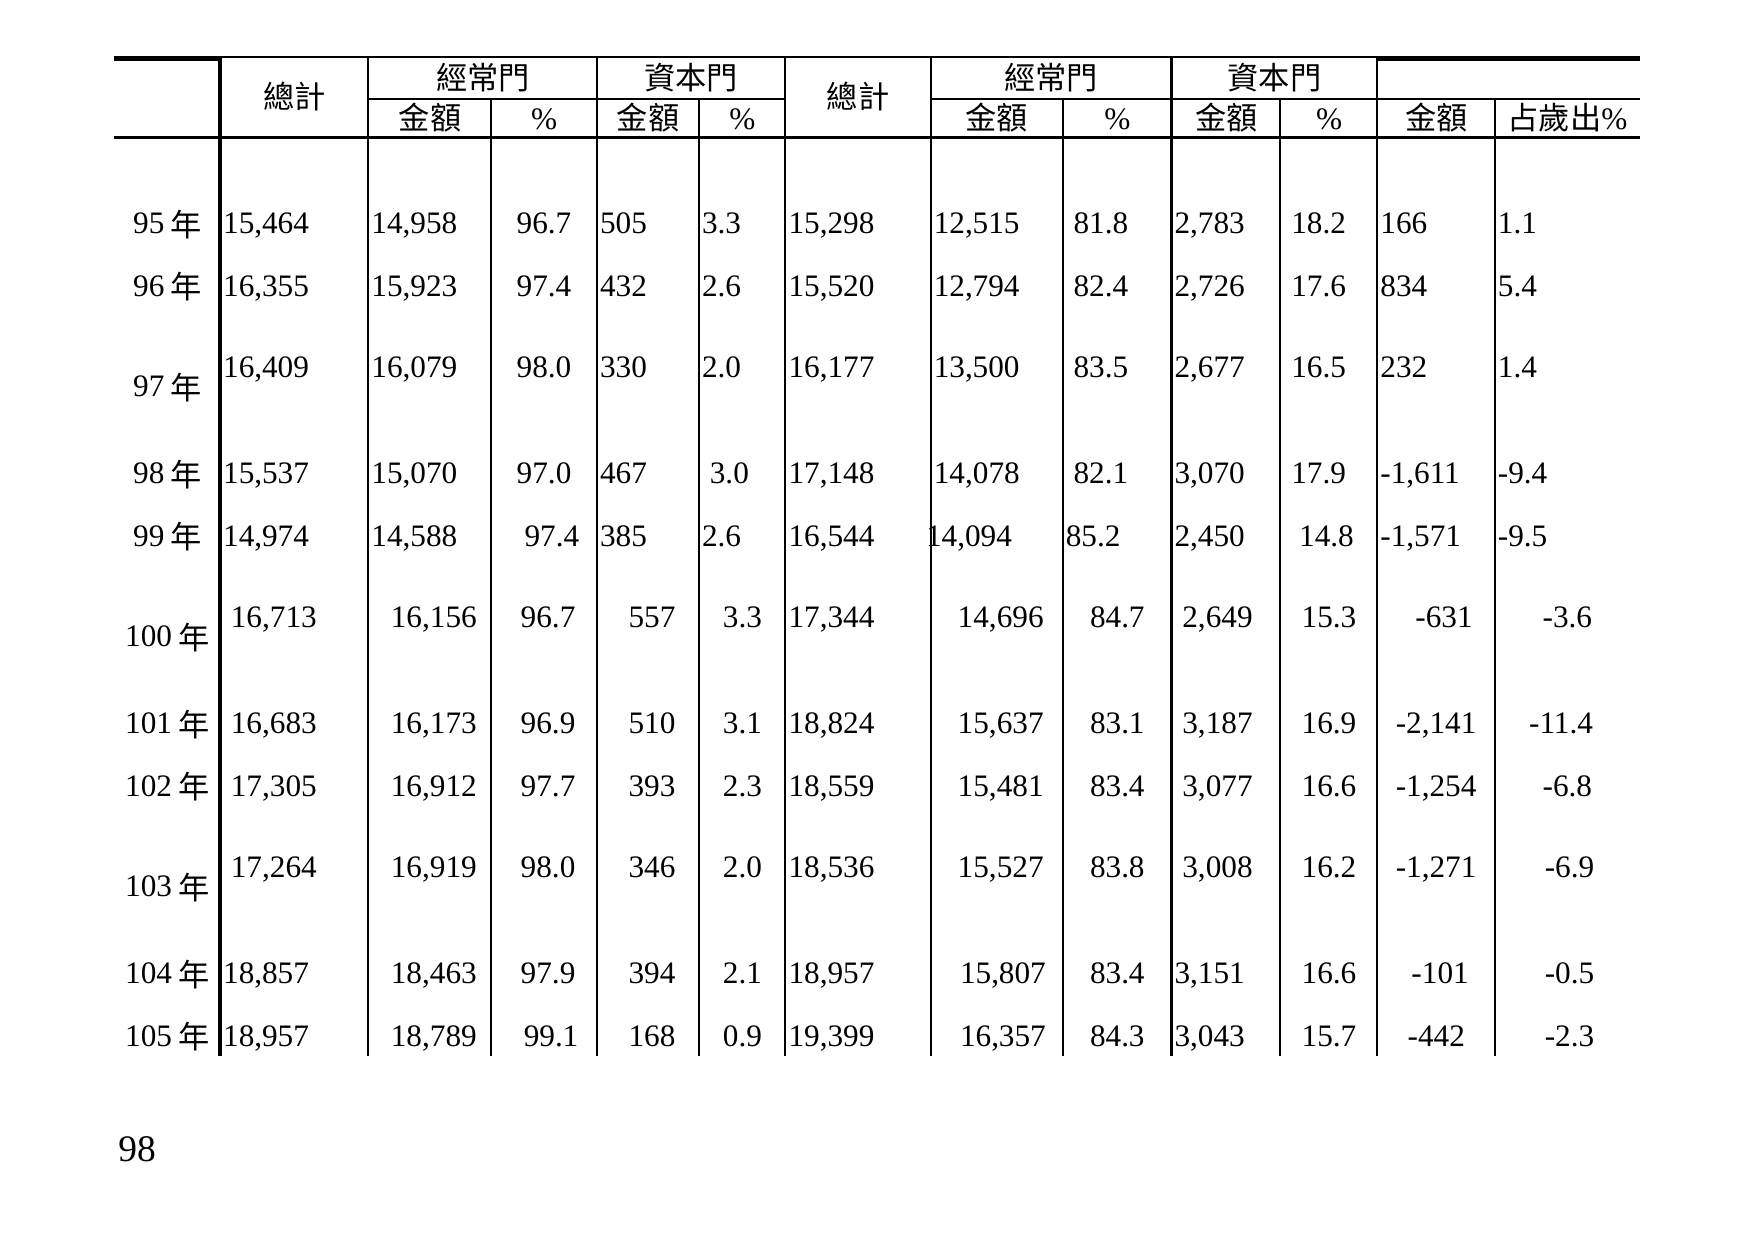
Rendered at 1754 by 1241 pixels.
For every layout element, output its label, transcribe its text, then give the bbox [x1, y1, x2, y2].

table_cell 81.8 [1064, 139, 1170, 243]
table_cell 15.3 [1281, 556, 1376, 656]
table_cell 16.5 [1281, 306, 1376, 406]
table_cell 1.4 [1496, 306, 1639, 406]
table_cell 104年 [114, 906, 218, 993]
table_cell 經常門 [932, 58, 1170, 98]
table_cell 16,173 [369, 656, 490, 743]
table_cell 金額 [598, 100, 698, 136]
table_cell 14,974 [222, 494, 367, 556]
table_cell 18,957 [222, 994, 367, 1056]
table_cell 385 [598, 494, 698, 556]
table_cell 16,409 [222, 306, 367, 406]
table_cell 16,919 [369, 806, 490, 906]
table_cell 98年 [114, 406, 218, 493]
table_cell 17,344 [786, 556, 930, 656]
table_cell 97.0 [492, 406, 596, 493]
table_cell 15.7 [1281, 994, 1376, 1056]
table_cell 2.6 [700, 494, 784, 556]
table_cell 97.4 [492, 244, 596, 306]
table_cell 金額 [369, 100, 490, 136]
table_cell 16,683 [222, 656, 367, 743]
table_cell 3.0 [700, 406, 784, 493]
table_cell 17,264 [222, 806, 367, 906]
table_cell 97.7 [492, 744, 596, 806]
table_cell 16,713 [222, 556, 367, 656]
table_cell 18,559 [786, 744, 930, 806]
table_cell 432 [598, 244, 698, 306]
table_cell 金額 [1173, 100, 1279, 136]
table_cell 102年 [114, 744, 218, 806]
table_cell 2,450 [1173, 494, 1279, 556]
table_cell 17,305 [222, 744, 367, 806]
table_cell 82.4 [1064, 244, 1170, 306]
table_cell 占歲出% [1496, 100, 1639, 136]
table_cell 168 [598, 994, 698, 1056]
table_cell 17.6 [1281, 244, 1376, 306]
table_cell 15,298 [786, 139, 930, 243]
table_header [114, 61, 218, 136]
table_cell 3,187 [1173, 656, 1279, 743]
table_cell -9.4 [1496, 406, 1639, 493]
table_cell 14,588 [369, 494, 490, 556]
table_cell 5.4 [1496, 244, 1639, 306]
table_cell 3,151 [1173, 906, 1279, 993]
table_cell 19,399 [786, 994, 930, 1056]
table_cell 83.8 [1064, 806, 1170, 906]
table_cell 18,857 [222, 906, 367, 993]
table_cell 15,637 [932, 656, 1062, 743]
table_cell 96.7 [492, 139, 596, 243]
table_cell 15,070 [369, 406, 490, 493]
table_cell 16,079 [369, 306, 490, 406]
table_cell 97.9 [492, 906, 596, 993]
table_cell 3,077 [1173, 744, 1279, 806]
table_cell -1,571 [1378, 494, 1494, 556]
table_cell 18,536 [786, 806, 930, 906]
table_cell -101 [1378, 906, 1494, 993]
table_cell 505 [598, 139, 698, 243]
table_cell 總計 [786, 58, 930, 136]
table_cell 393 [598, 744, 698, 806]
table_cell 3,070 [1173, 406, 1279, 493]
table_cell % [700, 100, 784, 136]
table_cell 18,463 [369, 906, 490, 993]
table_cell 84.7 [1064, 556, 1170, 656]
table_cell 2.0 [700, 306, 784, 406]
table_cell 100年 [114, 556, 218, 656]
table_cell 99.1 [492, 994, 596, 1056]
table_cell -631 [1378, 556, 1494, 656]
table_cell 12,794 [932, 244, 1062, 306]
table_cell 2.1 [700, 906, 784, 993]
table_cell 330 [598, 306, 698, 406]
table_cell 1.1 [1496, 139, 1639, 243]
table_cell 14,078 [932, 406, 1062, 493]
table_cell 2.3 [700, 744, 784, 806]
table_cell 83.5 [1064, 306, 1170, 406]
table_cell 834 [1378, 244, 1494, 306]
table_cell % [1281, 100, 1376, 136]
table_cell 2.6 [700, 244, 784, 306]
table_cell 16.6 [1281, 906, 1376, 993]
table_cell -1,611 [1378, 406, 1494, 493]
table_cell 18,824 [786, 656, 930, 743]
table_cell -442 [1378, 994, 1494, 1056]
table_cell 18.2 [1281, 139, 1376, 243]
table_cell -0.5 [1496, 906, 1639, 993]
table_cell 95年 [114, 139, 218, 243]
table_cell -6.8 [1496, 744, 1639, 806]
table_cell 83.1 [1064, 656, 1170, 743]
table_cell 金額 [1378, 100, 1494, 136]
table_cell 103年 [114, 806, 218, 906]
table_cell 101年 [114, 656, 218, 743]
table_cell 3,008 [1173, 806, 1279, 906]
table_cell -3.6 [1496, 556, 1639, 656]
table_cell 85.2 [1064, 494, 1170, 556]
table_cell 98.0 [492, 306, 596, 406]
table_cell % [492, 100, 596, 136]
table_cell -11.4 [1496, 656, 1639, 743]
table_cell 2,677 [1173, 306, 1279, 406]
table_cell 15,464 [222, 139, 367, 243]
table_cell 3.3 [700, 556, 784, 656]
table_cell 15,520 [786, 244, 930, 306]
table_cell 14,958 [369, 139, 490, 243]
table_cell 18,789 [369, 994, 490, 1056]
table_cell 166 [1378, 139, 1494, 243]
table_header [1378, 61, 1639, 98]
table_cell -9.5 [1496, 494, 1639, 556]
table_cell % [1064, 100, 1170, 136]
table_cell 16,357 [932, 994, 1062, 1056]
table_cell 3.3 [700, 139, 784, 243]
table_cell 17,148 [786, 406, 930, 493]
table_cell 14,696 [932, 556, 1062, 656]
table_cell 15,807 [932, 906, 1062, 993]
table_cell 84.3 [1064, 994, 1170, 1056]
table_cell 96.7 [492, 556, 596, 656]
table_cell 16,156 [369, 556, 490, 656]
table_cell 105年 [114, 994, 218, 1056]
table_cell 98.0 [492, 806, 596, 906]
table_cell 經常門 [369, 58, 596, 98]
table_cell 16,355 [222, 244, 367, 306]
table_cell 97.4 [492, 494, 596, 556]
table_cell 0.9 [700, 994, 784, 1056]
table_cell 金額 [932, 100, 1062, 136]
table_cell 15,527 [932, 806, 1062, 906]
table_cell 467 [598, 406, 698, 493]
table_cell 394 [598, 906, 698, 993]
table_cell 2,783 [1173, 139, 1279, 243]
table_cell 346 [598, 806, 698, 906]
table_cell -6.9 [1496, 806, 1639, 906]
table_cell 232 [1378, 306, 1494, 406]
table_cell -2.3 [1496, 994, 1639, 1056]
table_cell 557 [598, 556, 698, 656]
table_cell 3.1 [700, 656, 784, 743]
table_cell 510 [598, 656, 698, 743]
table_cell -2,141 [1378, 656, 1494, 743]
table_cell 82.1 [1064, 406, 1170, 493]
table_cell 16,544 [786, 494, 930, 556]
table_cell 14,094 [932, 494, 1062, 556]
table_cell -1,271 [1378, 806, 1494, 906]
table_cell 15,923 [369, 244, 490, 306]
table_cell 18,957 [786, 906, 930, 993]
table_cell 97年 [114, 306, 218, 406]
table_cell 16.2 [1281, 806, 1376, 906]
table_cell 16,177 [786, 306, 930, 406]
table_cell 2,726 [1173, 244, 1279, 306]
table_cell 15,481 [932, 744, 1062, 806]
table_cell 3,043 [1173, 994, 1279, 1056]
table_cell 16.6 [1281, 744, 1376, 806]
table_cell -1,254 [1378, 744, 1494, 806]
table_cell 16.9 [1281, 656, 1376, 743]
table_cell 83.4 [1064, 744, 1170, 806]
table_cell 2,649 [1173, 556, 1279, 656]
table_cell 2.0 [700, 806, 784, 906]
table_cell 14.8 [1281, 494, 1376, 556]
table_cell 83.4 [1064, 906, 1170, 993]
table_cell 13,500 [932, 306, 1062, 406]
table_cell 15,537 [222, 406, 367, 493]
table_cell 資本門 [1173, 58, 1376, 98]
table_cell 16,912 [369, 744, 490, 806]
table_cell 96.9 [492, 656, 596, 743]
table_cell 資本門 [598, 58, 784, 98]
table_cell 17.9 [1281, 406, 1376, 493]
table_cell 12,515 [932, 139, 1062, 243]
table_cell 99年 [114, 494, 218, 556]
table_cell 總計 [222, 58, 367, 136]
table_cell 96年 [114, 244, 218, 306]
